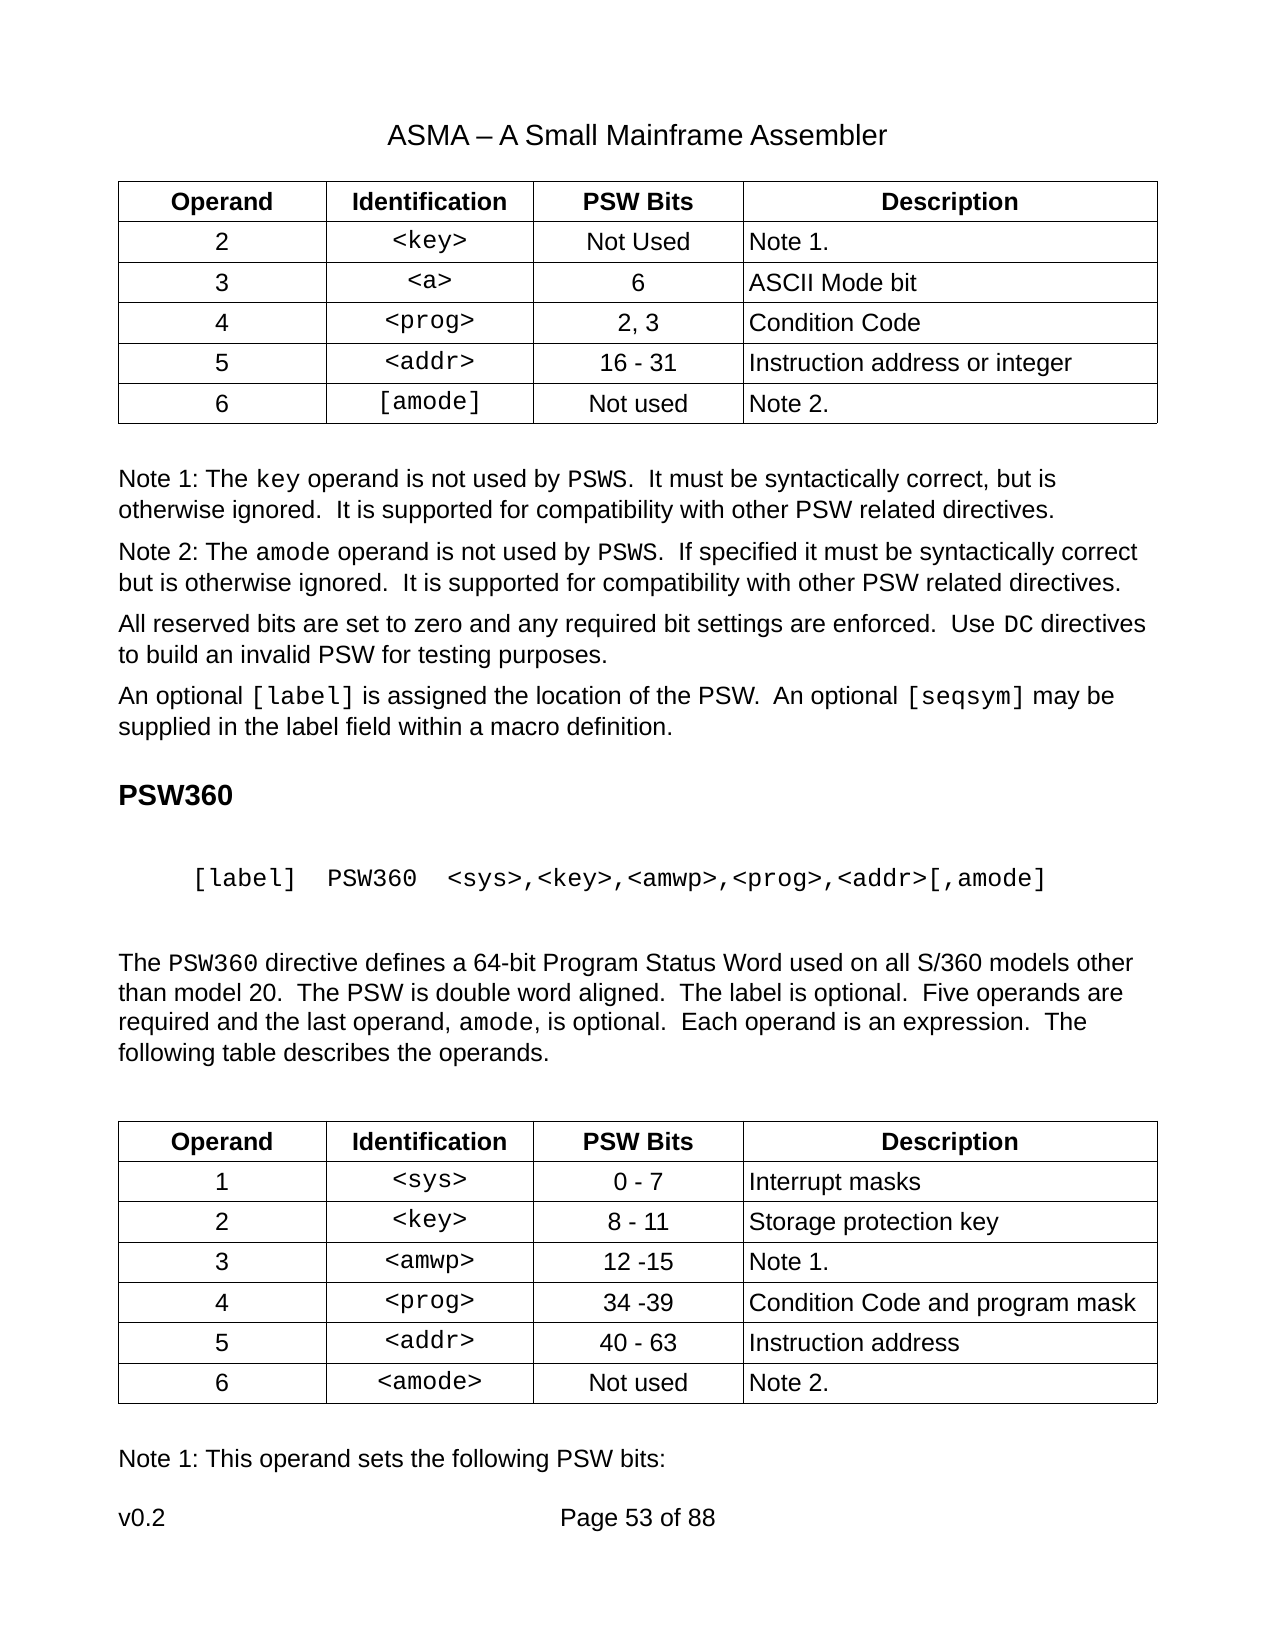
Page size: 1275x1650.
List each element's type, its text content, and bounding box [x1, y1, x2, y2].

table_cell Instruction address or integer [744, 344, 1157, 383]
table_cell 5 [119, 344, 326, 383]
table_cell 16 - 31 [534, 344, 743, 383]
table_cell 6 [119, 1364, 326, 1403]
table_header Operand [119, 1122, 326, 1161]
table_cell 6 [534, 263, 743, 302]
text The PSW360 directive defines a 64-bit Program Status Word used on all S/360 models other than model 20. The PSW is double word aligned. The label is optional. Five operands are required and the last operand, amode, is optional. Each operand is an expression. The following table describes the operands. [118, 947, 1157, 1067]
table_cell 2, 3 [534, 303, 743, 342]
table_cell 4 [119, 303, 326, 342]
table_cell Not Used [534, 222, 743, 262]
table_cell 3 [119, 263, 326, 302]
table_cell Not used [534, 384, 743, 423]
table_cell 40 - 63 [534, 1323, 743, 1362]
table_cell Not used [534, 1364, 743, 1403]
table_cell <a> [327, 263, 533, 302]
table_cell Instruction address [744, 1323, 1157, 1362]
table_header Description [744, 1122, 1157, 1161]
table_cell 5 [119, 1323, 326, 1362]
table_cell <key> [327, 222, 533, 262]
table_cell <key> [327, 1202, 533, 1242]
table_header Identification [327, 182, 533, 221]
table_cell Note 1. [744, 1243, 1157, 1282]
text An optional [label] is assigned the location of the PSW. An optional [seqsym] may be supplied in the label field within a macro definition. [118, 681, 1157, 741]
table_cell ASCII Mode bit [744, 263, 1157, 302]
table_cell <amwp> [327, 1243, 533, 1282]
text [label] PSW360 <sys>,<key>,<amwp>,<prog>,<addr>[,amode] [192, 865, 1157, 894]
table_cell 34 -39 [534, 1283, 743, 1322]
table_cell 2 [119, 222, 326, 262]
table_cell 8 - 11 [534, 1202, 743, 1242]
text Note 1: The key operand is not used by PSWS. It must be syntactically correct, but is otherwise ignored. It is supported for compatibility with other PSW related directives. [118, 464, 1157, 524]
table_cell <prog> [327, 303, 533, 342]
table_cell 3 [119, 1243, 326, 1282]
table_cell 12 -15 [534, 1243, 743, 1282]
table_cell 6 [119, 384, 326, 423]
text Note 2: The amode operand is not used by PSWS. If specified it must be syntactically correct but is otherwise ignored. It is supported for compatibility with other PSW related directives. [118, 537, 1157, 596]
table_cell Interrupt masks [744, 1162, 1157, 1201]
table_header Operand [119, 182, 326, 221]
table_cell <prog> [327, 1283, 533, 1322]
table_cell Note 1. [744, 222, 1157, 262]
table_cell Note 2. [744, 1364, 1157, 1403]
text All reserved bits are set to zero and any required bit settings are enforced. Use DC directives to build an invalid PSW for testing purposes. [118, 609, 1157, 668]
table_cell 0 - 7 [534, 1162, 743, 1201]
table_cell <addr> [327, 1323, 533, 1362]
table_header PSW Bits [534, 182, 743, 221]
table_header Identification [327, 1122, 533, 1161]
table_header PSW Bits [534, 1122, 743, 1161]
table_cell Storage protection key [744, 1202, 1157, 1242]
table_cell [amode] [327, 384, 533, 423]
table_cell Note 2. [744, 384, 1157, 423]
table_cell Condition Code and program mask [744, 1283, 1157, 1322]
table_cell 1 [119, 1162, 326, 1201]
table_cell 4 [119, 1283, 326, 1322]
table_cell <addr> [327, 344, 533, 383]
table_cell <sys> [327, 1162, 533, 1201]
text Note 1: This operand sets the following PSW bits: [118, 1444, 1157, 1473]
table_cell <amode> [327, 1364, 533, 1403]
table_cell 2 [119, 1202, 326, 1242]
table_cell Condition Code [744, 303, 1157, 342]
table_header Description [744, 182, 1157, 221]
subtitle PSW360 [118, 778, 1157, 812]
